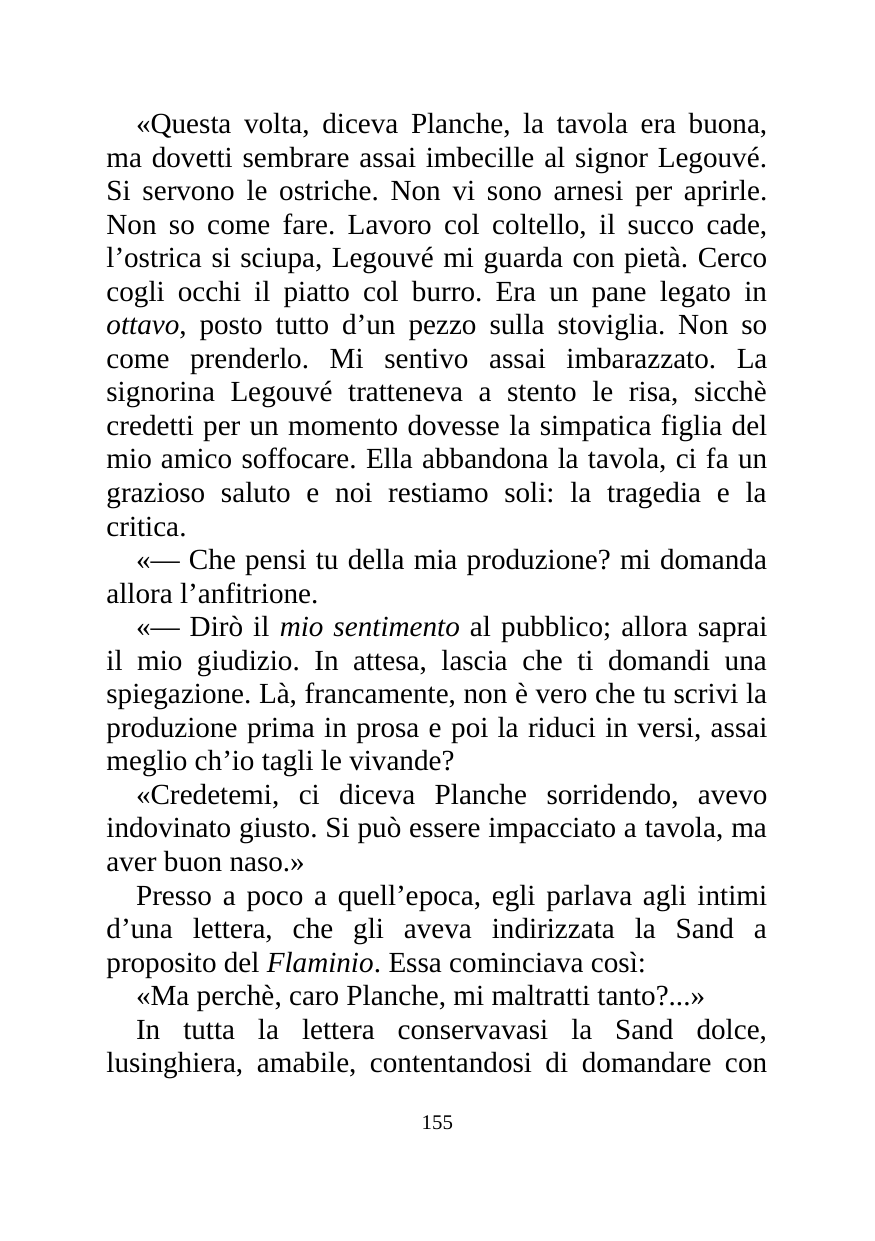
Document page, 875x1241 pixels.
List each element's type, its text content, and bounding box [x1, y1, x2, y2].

text «— Dirò il mio sentimento al pubblico; allora saprai il mio giudizio. In attesa, lascia che ti domandi una spiegazione. Là, francamente, non è vero che tu scrivi la produzione prima in prosa e poi la riduci in versi, assai meglio ch’io tagli le vivande? [106, 609, 768, 777]
text «Questa volta, diceva Planche, la tavola era buona, ma dovetti sembrare assai imbecille al signor Legouvé. Si servono le ostriche. Non vi sono arnesi per aprirle. Non so come fare. Lavoro col coltello, il succo cade, l’ostrica si sciupa, Legouvé mi guarda con pietà. Cerco cogli occhi il piatto col burro. Era un pane legato in ottavo, posto tutto d’un pezzo sulla stoviglia. Non so come prenderlo. Mi sentivo assai imbarazzato. La signorina Legouvé tratteneva a stento le risa, sicchè credetti per un momento dovesse la simpatica figlia del mio amico soffocare. Ella abbandona la tavola, ci fa un grazioso saluto e noi restiamo soli: la tragedia e la critica. [106, 106, 768, 542]
text In tutta la lettera conservavasi la Sand dolce, lusinghiera, amabile, contentandosi di domandare con [106, 1012, 768, 1079]
text Presso a poco a quell’epoca, egli parlava agli intimi d’una lettera, che gli aveva indirizzata la Sand a proposito del Flaminio. Essa cominciava così: [106, 878, 768, 978]
text «Ma perchè, caro Planche, mi maltratti tanto?...» [106, 978, 768, 1012]
text «Credetemi, ci diceva Planche sorridendo, avevo indovinato giusto. Si può essere impacciato a tavola, ma aver buon naso.» [106, 777, 768, 878]
text «— Che pensi tu della mia produzione? mi domanda allora l’anfitrione. [106, 542, 768, 609]
